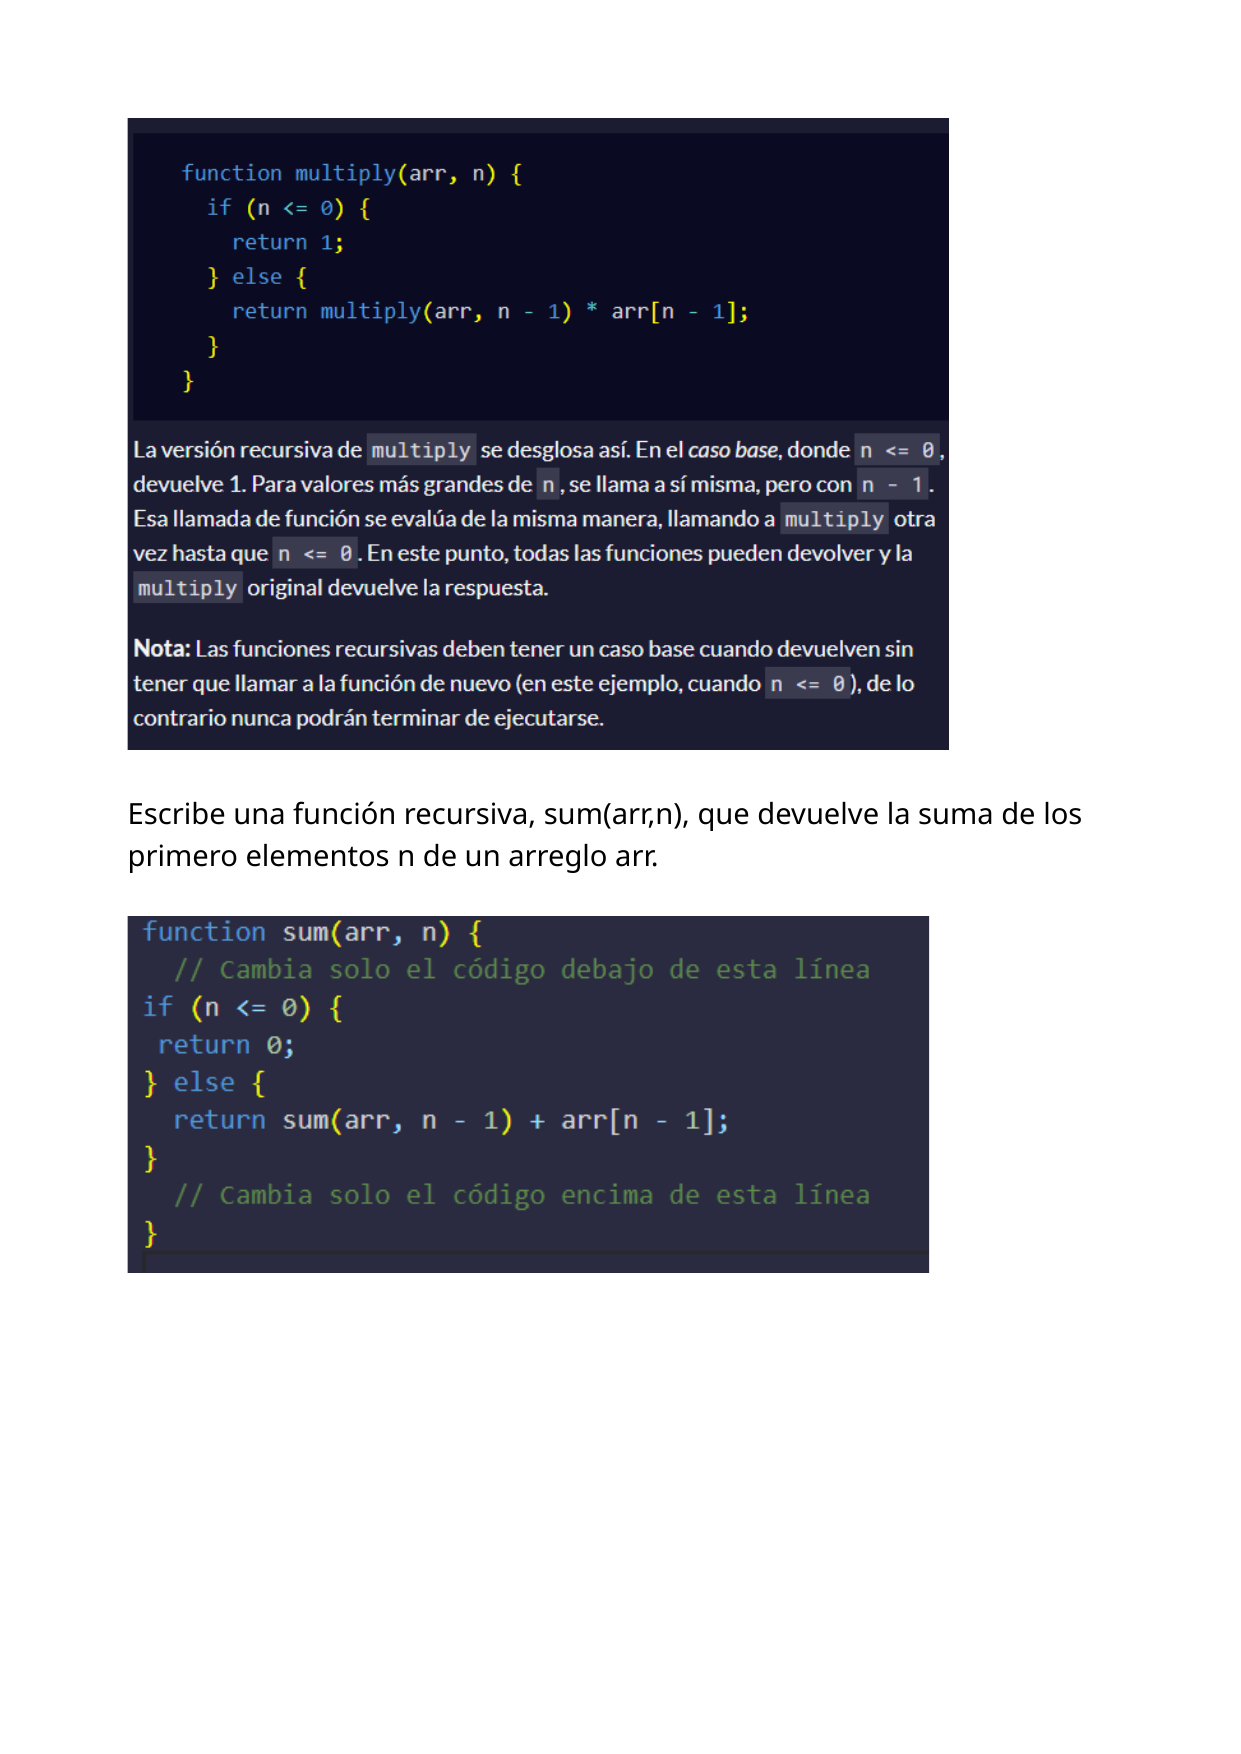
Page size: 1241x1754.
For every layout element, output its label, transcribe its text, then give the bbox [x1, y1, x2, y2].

text Escribe una función recursiva, sum(arr,n), que devuelve la suma de los primero elementos n de un arreglo arr. [127, 791, 1122, 874]
